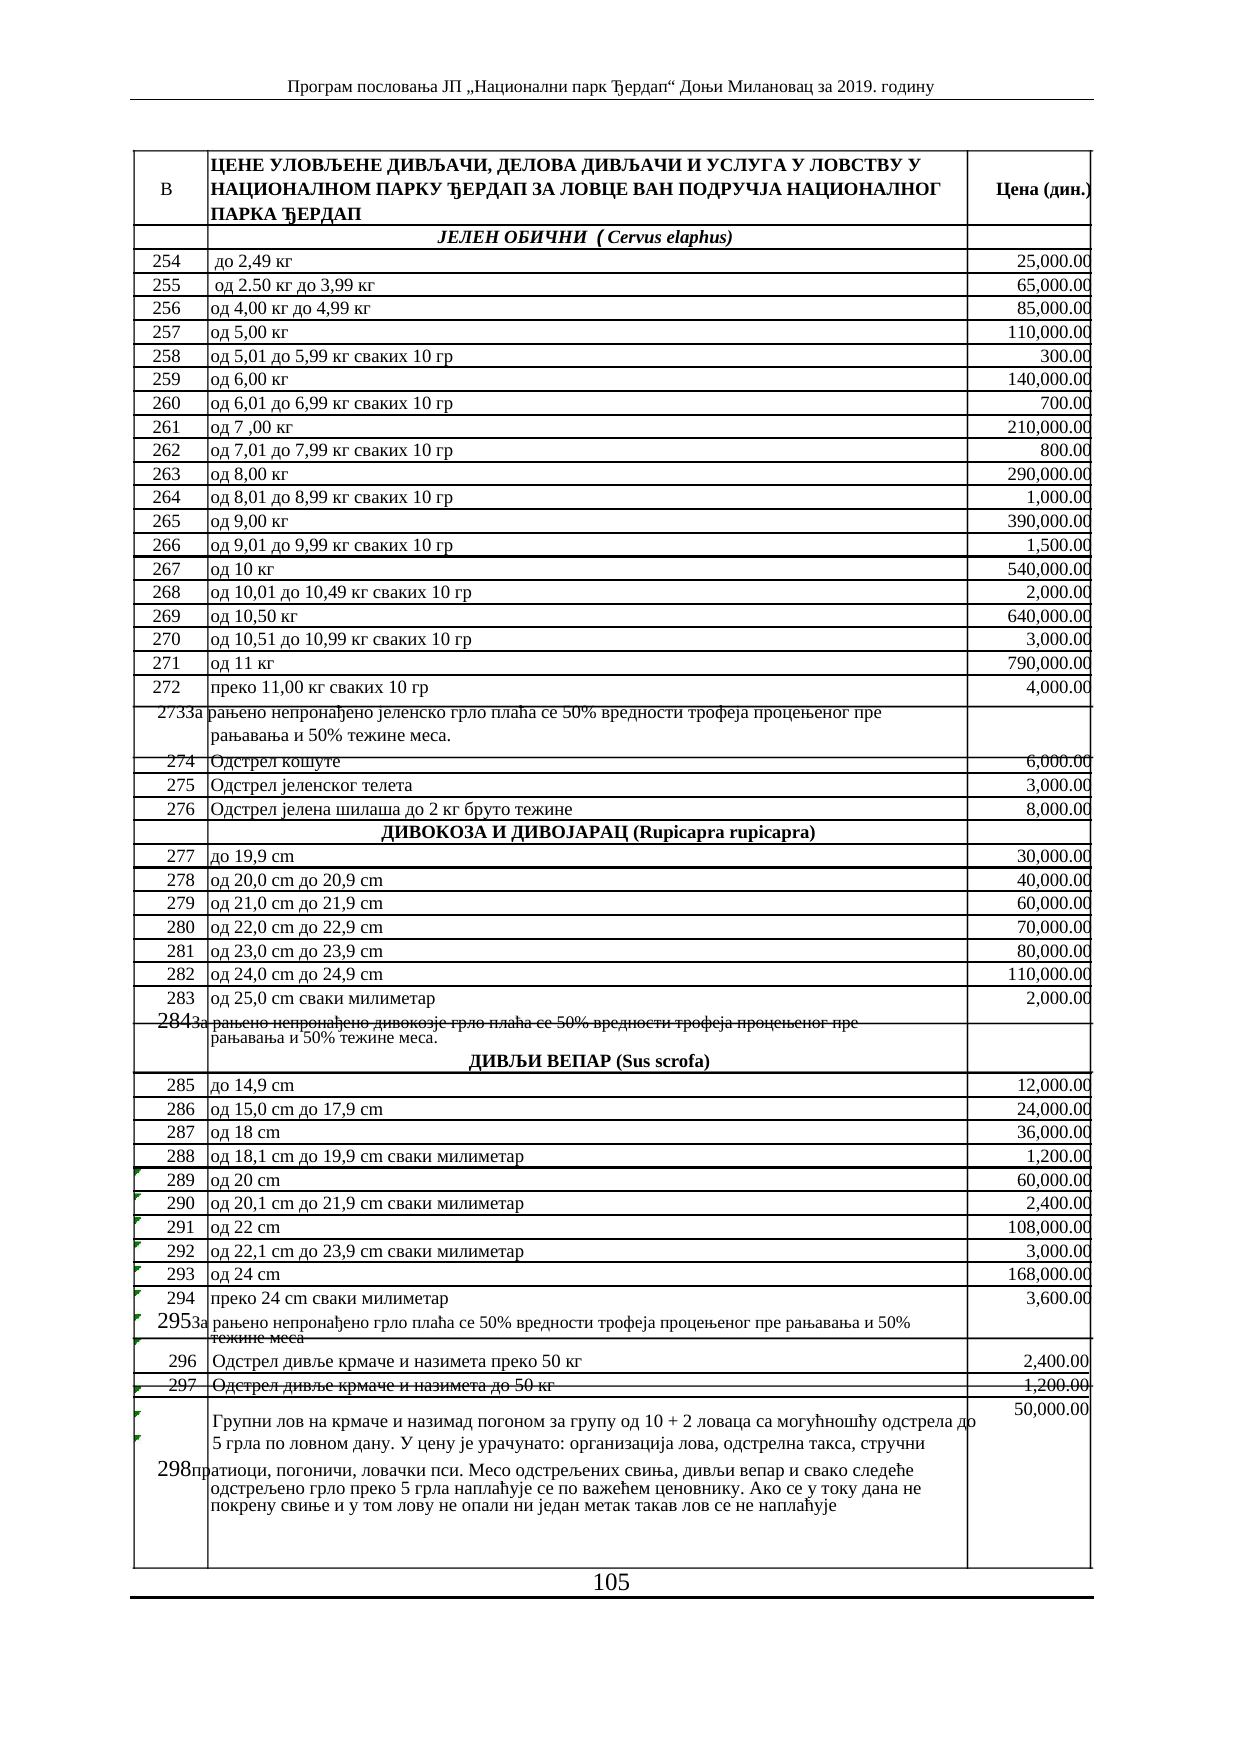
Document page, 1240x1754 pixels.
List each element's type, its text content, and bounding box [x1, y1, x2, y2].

text 105 [133, 1569, 1089, 1596]
text Програм пословања ЈП „Национални парк Ђердап“ Доњи Милановац за 2019. годину [133, 76, 1089, 96]
